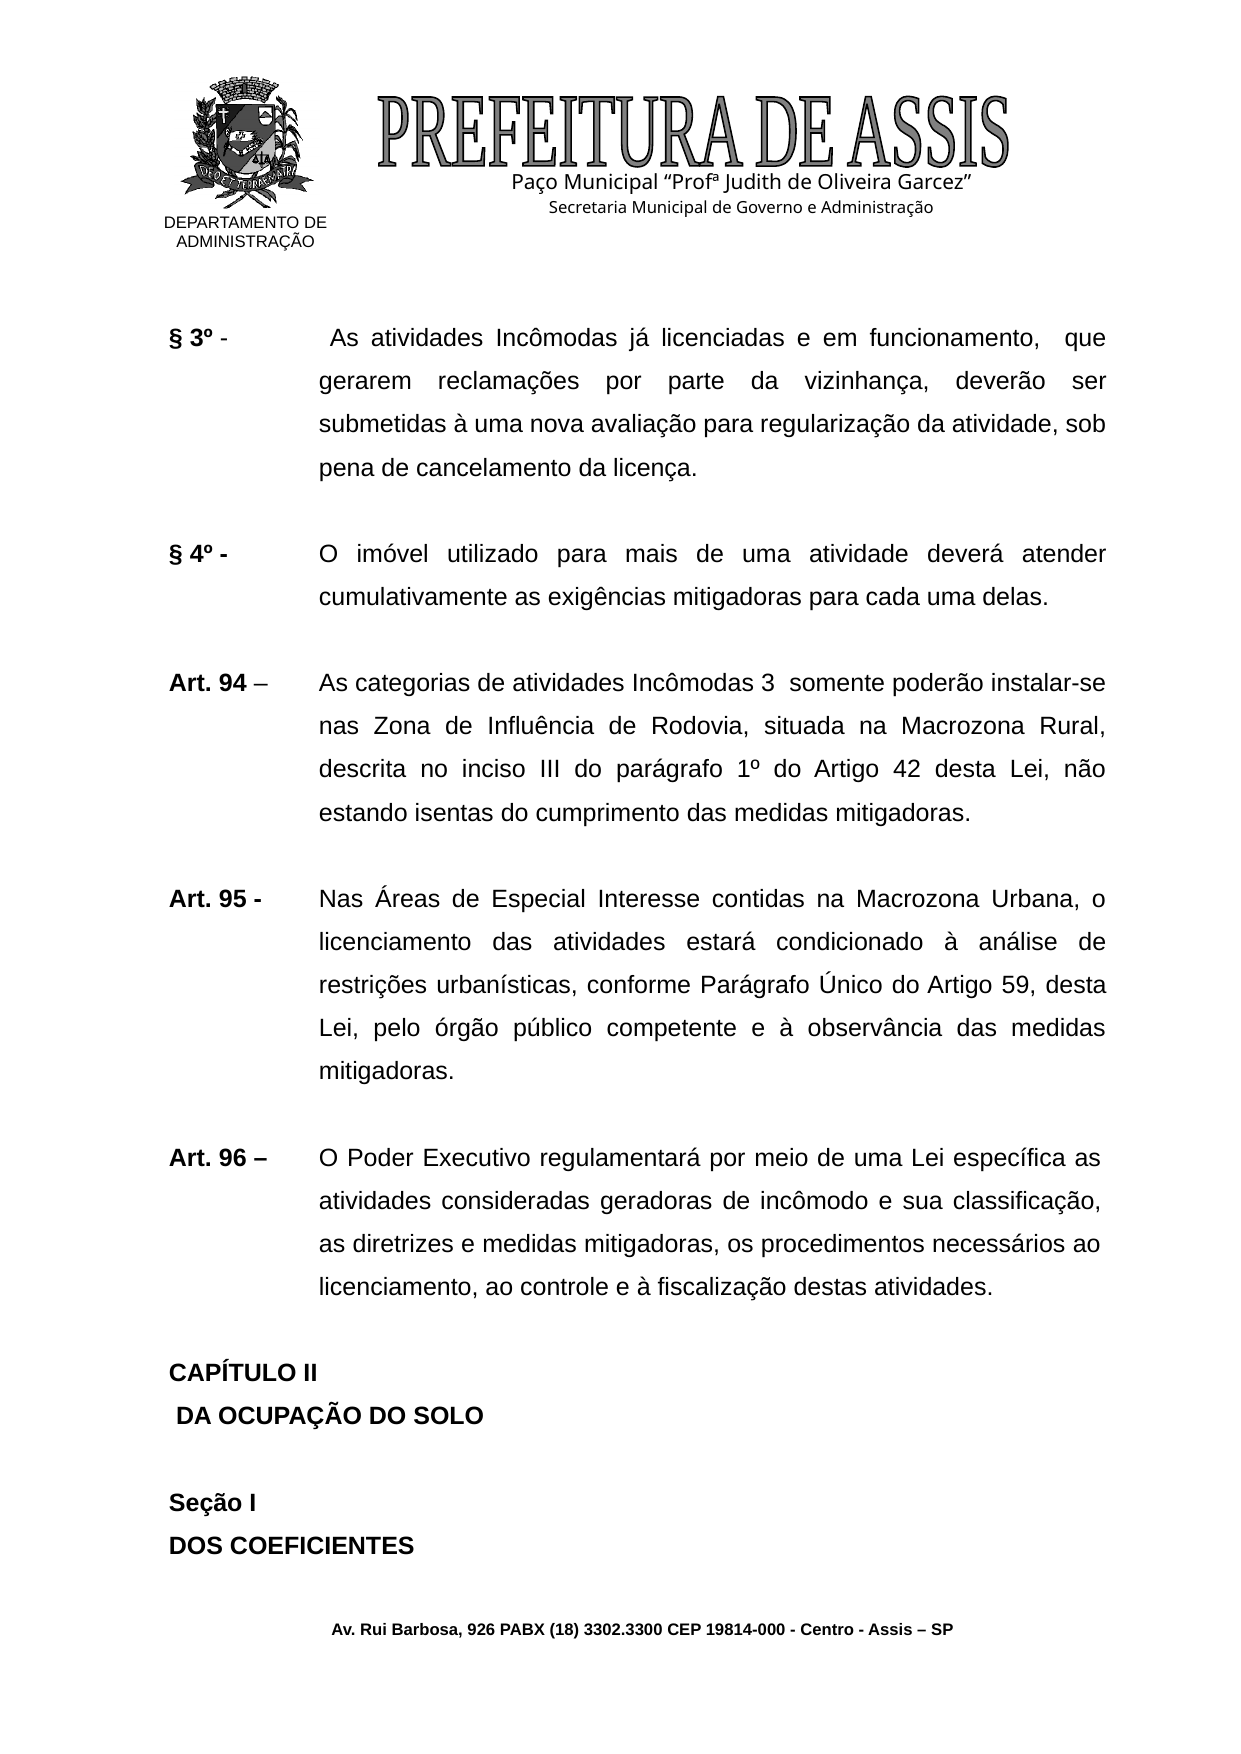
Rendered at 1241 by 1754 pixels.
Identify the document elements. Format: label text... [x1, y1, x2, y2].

text Art. 95 - Nas Áreas de Especial Interesse contidas na Macrozona Urbana, o licenciamento das atividades estará condicionado à análise de restrições urbanísticas, conforme Parágrafo Único do Artigo 59, desta Lei, pelo órgão público competente e à observância das medidas mitigadoras. [169, 884, 1107, 1085]
text § 4º - O imóvel utilizado para mais de uma atividade deverá atender cumulativamente as exigências mitigadoras para cada uma delas. [169, 539, 1107, 611]
text DOS COEFICIENTES [169, 1531, 1107, 1559]
text CAPÍTULO II [169, 1358, 1107, 1387]
text Art. 94 – As categorias de atividades Incômodas 3 somente poderão instalar-se nas Zona de Influência de Rodovia, situada na Macrozona Rural, descrita no inciso III do parágrafo 1º do Artigo 42 desta Lei, não estando isentas do cumprimento das medidas mitigadoras. [169, 668, 1107, 826]
text Art. 96 – O Poder Executivo regulamentará por meio de uma Lei específica as atividades consideradas geradoras de incômodo e sua classificação, as diretrizes e medidas mitigadoras, os procedimentos necessários ao licenciamento, ao controle e à fiscalização destas atividades. [169, 1142, 1102, 1301]
text DA OCUPAÇÃO DO SOLO [169, 1401, 1107, 1430]
text Seção I [169, 1487, 1107, 1516]
text § 3º - As atividades Incômodas já licenciadas e em funcionamento, que gerarem reclamações por parte da vizinhança, deverão ser submetidas à uma nova avaliação para regularização da atividade, sob pena de cancelamento da licença. [169, 323, 1107, 481]
